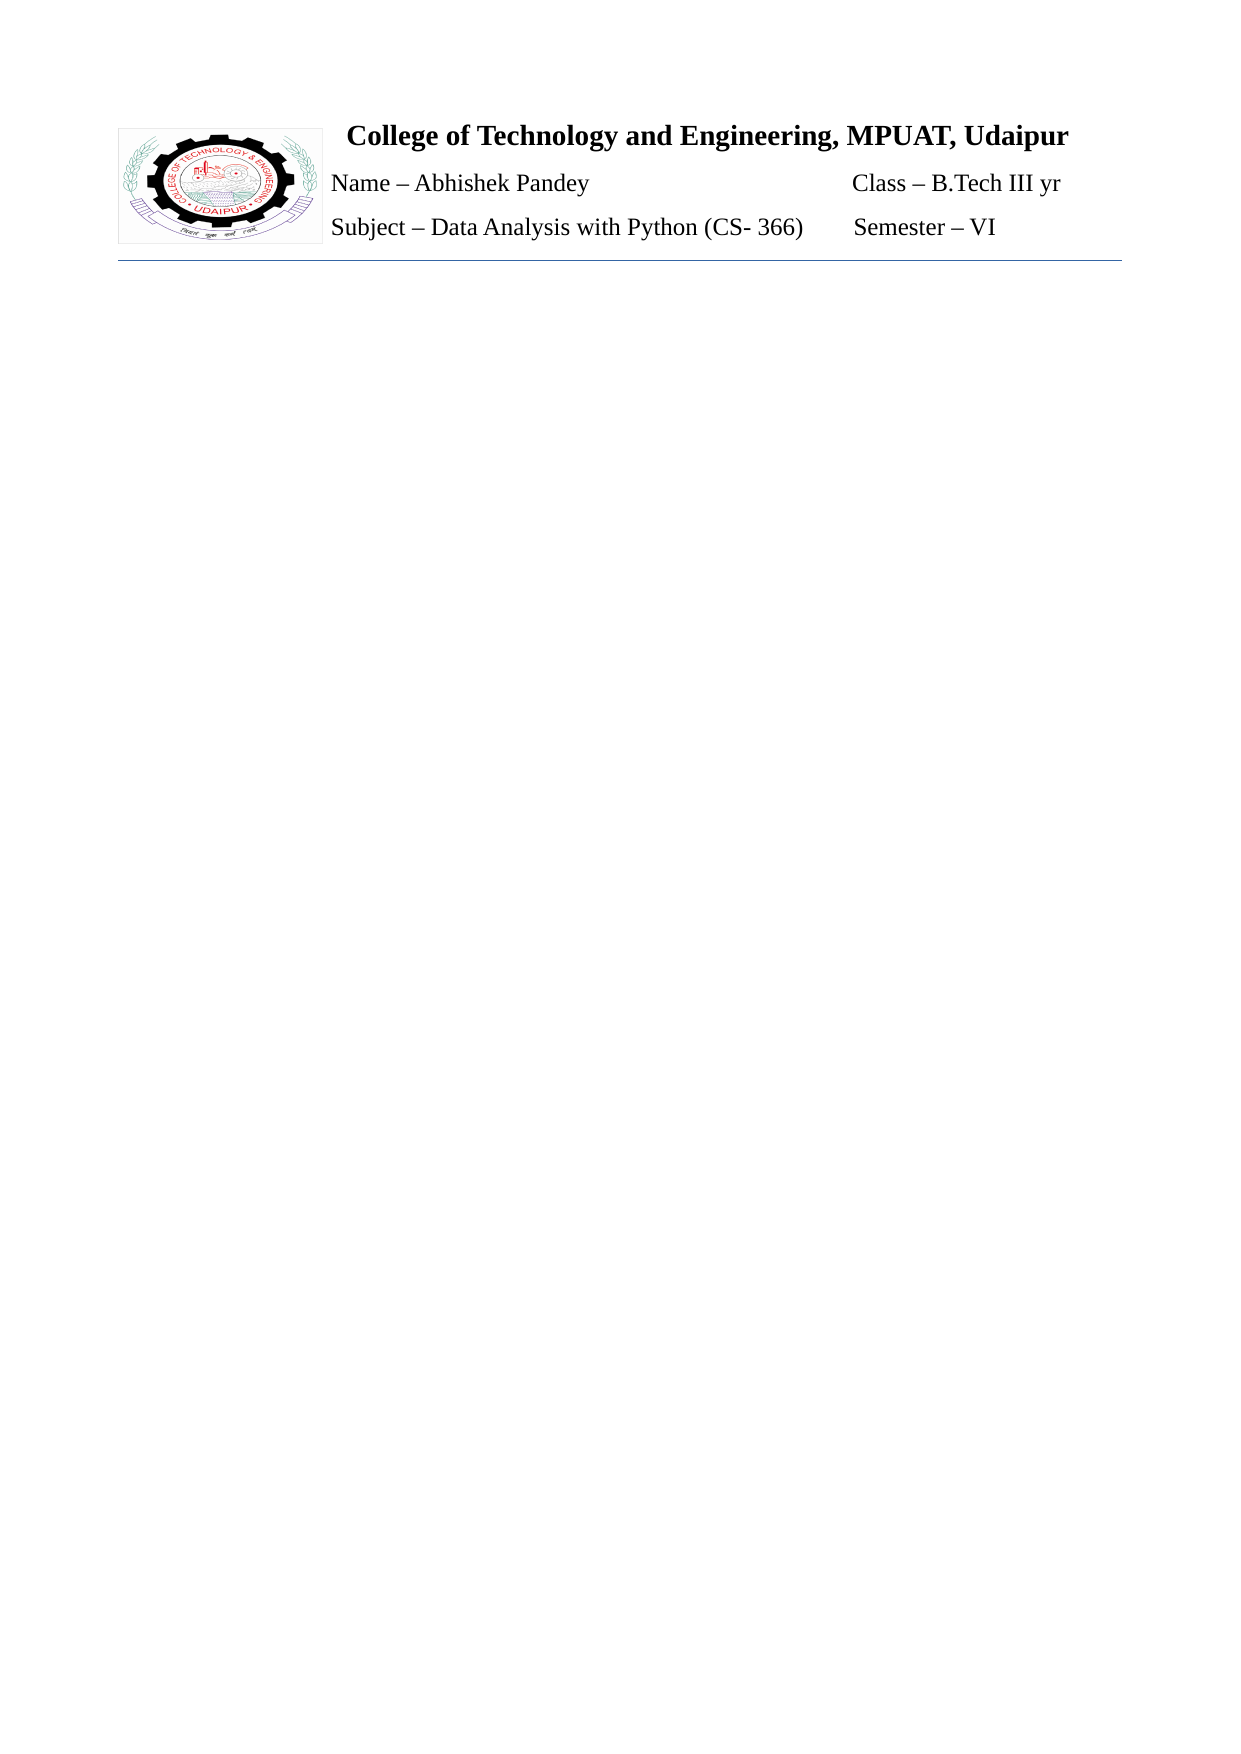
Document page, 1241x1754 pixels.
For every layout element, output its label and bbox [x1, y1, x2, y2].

picture [118, 128, 323, 244]
